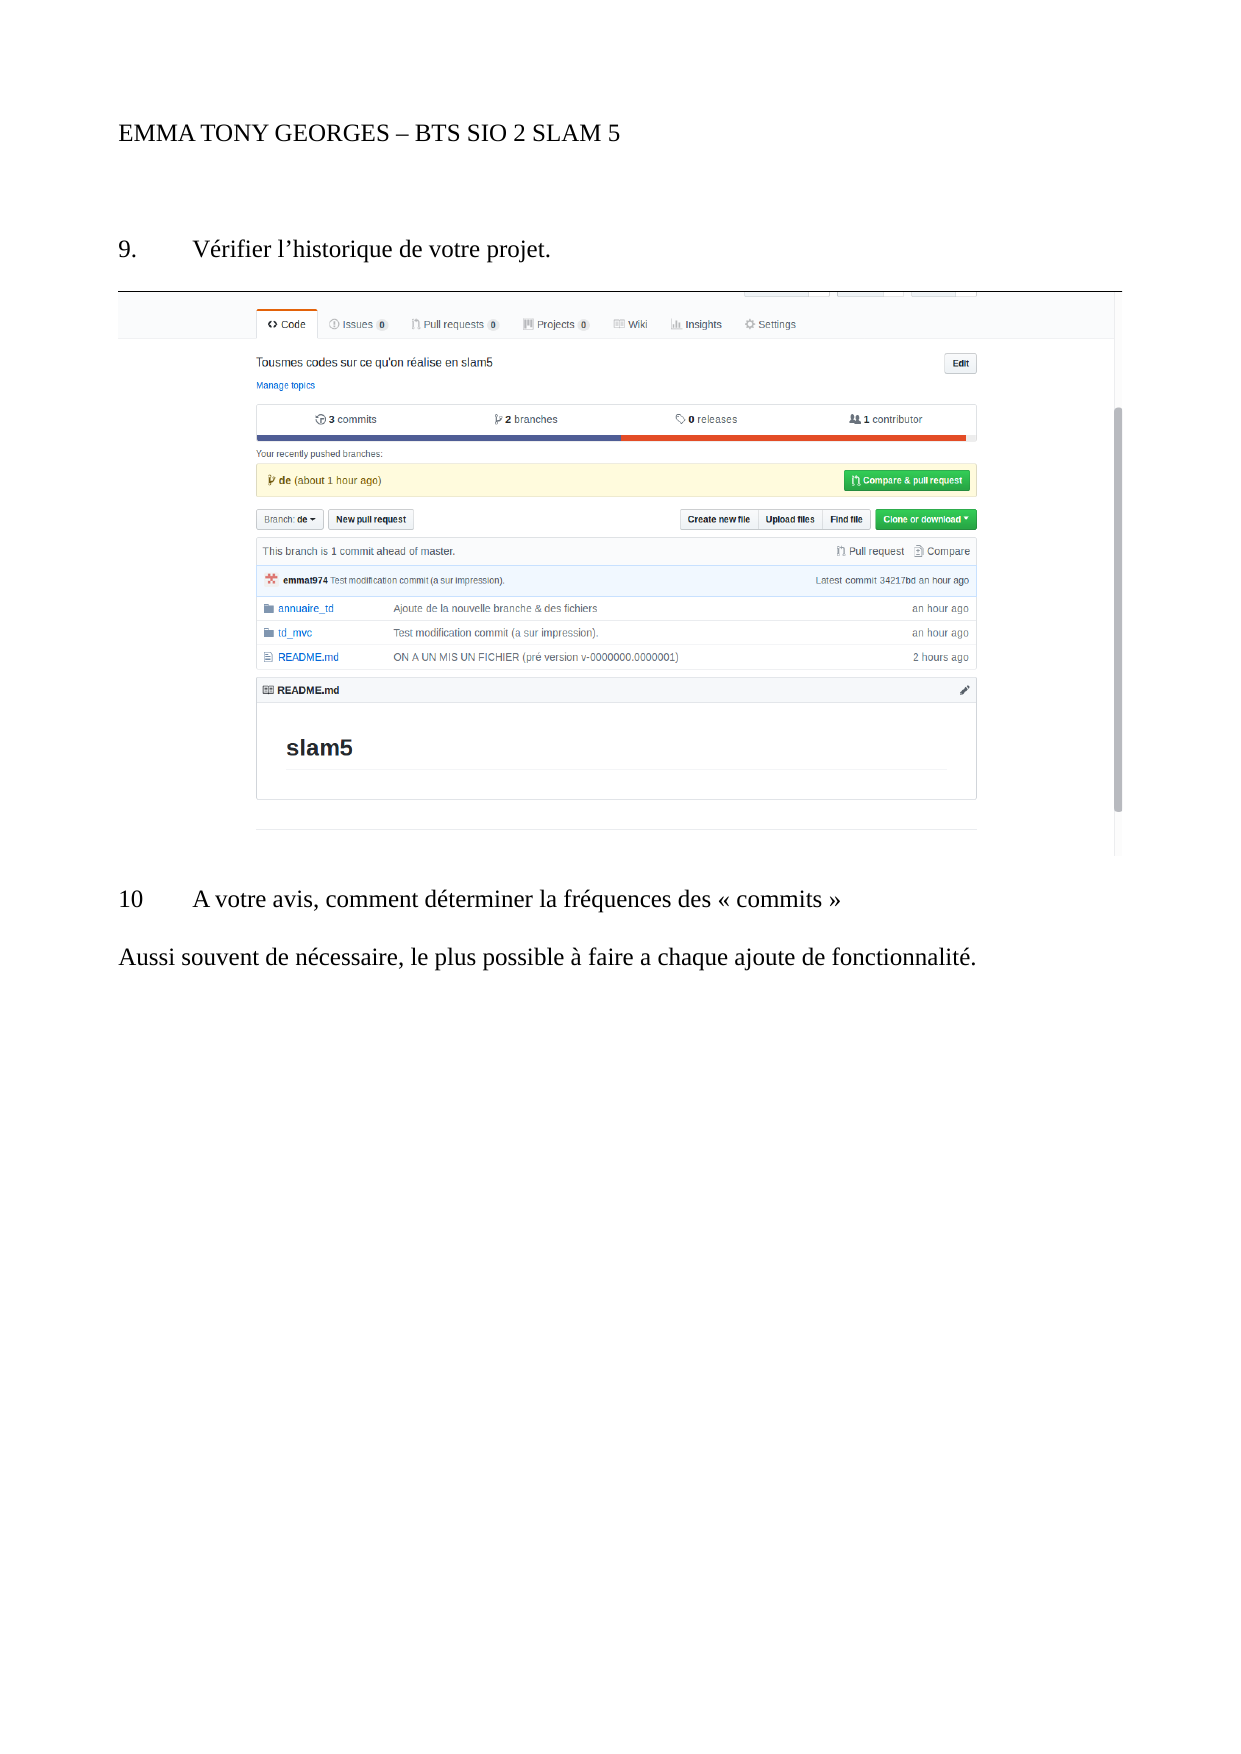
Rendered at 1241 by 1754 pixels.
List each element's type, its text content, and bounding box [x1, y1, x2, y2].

text 10 A votre avis, comment déterminer la fréquences des « commits » [118, 884, 1122, 913]
text Aussi souvent de nécessaire, le plus possible à faire a chaque ajoute de fonctionnalité. [118, 942, 1122, 971]
text 9. Vérifier l’historique de votre projet. [118, 234, 1122, 263]
picture [118, 291, 1123, 856]
